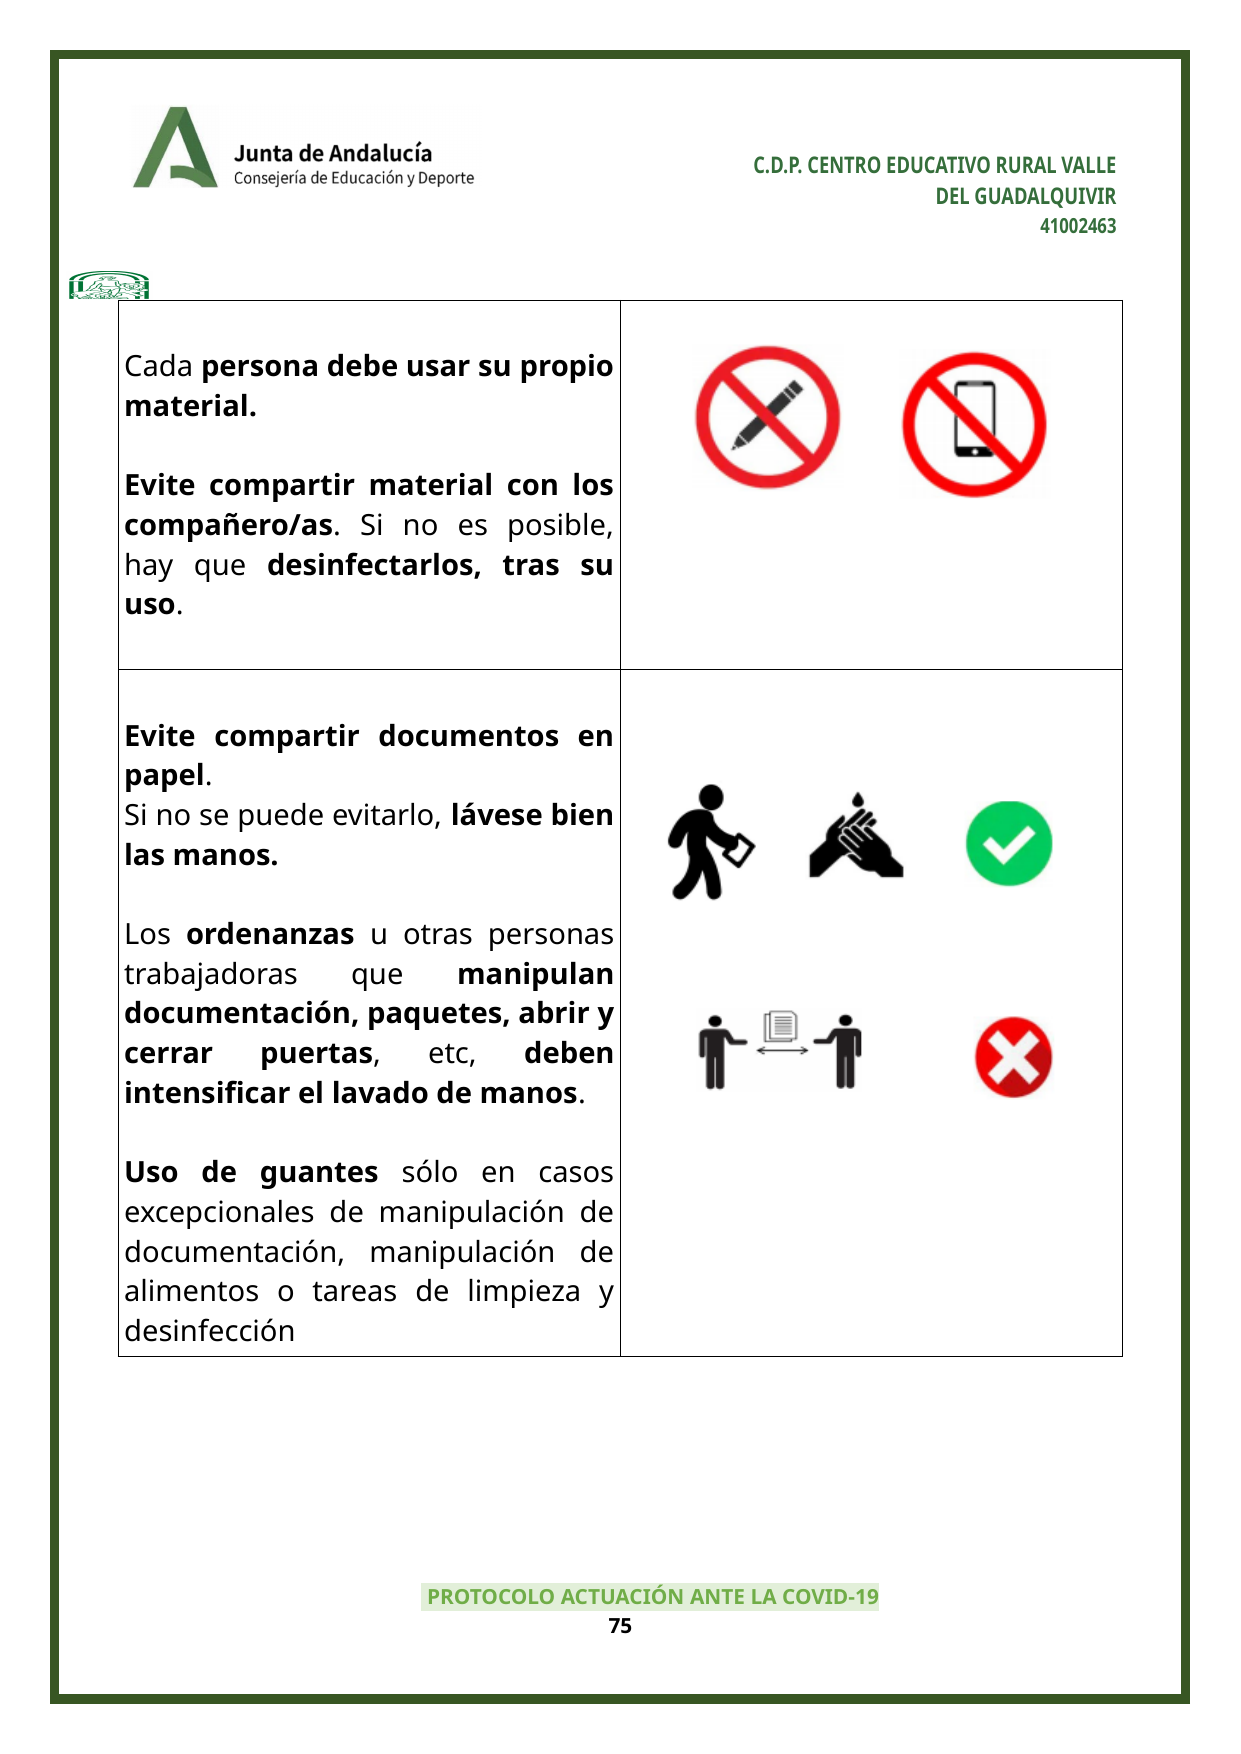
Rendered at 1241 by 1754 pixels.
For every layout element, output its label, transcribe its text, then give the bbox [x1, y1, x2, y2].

table_cell [621, 301, 1122, 668]
table_cell [621, 670, 1122, 1157]
picture [65, 271, 153, 300]
table_cell Cada persona debe usar su propio material. Evite compartir material con los compañero/as. Si no es posible, hay que desinfectarlos, tras su uso. [119, 301, 620, 668]
picture [786, 327, 1082, 537]
picture [722, 694, 1120, 1158]
table_cell Evite compartir documentos en papel. Si no se puede evitarlo, lávese bien las manos. Los ordenanzas u otras personas trabajadoras que manipulan documentación, paquetes, abrir y cerrar puertas, etc, deben intensificar el lavado de manos. Uso de guantes sólo en casos excepcionales de manipulación de documentación, manipulación de alimentos o tareas de limpieza y desinfección [119, 670, 620, 1356]
table_cell [621, 1158, 1122, 1356]
